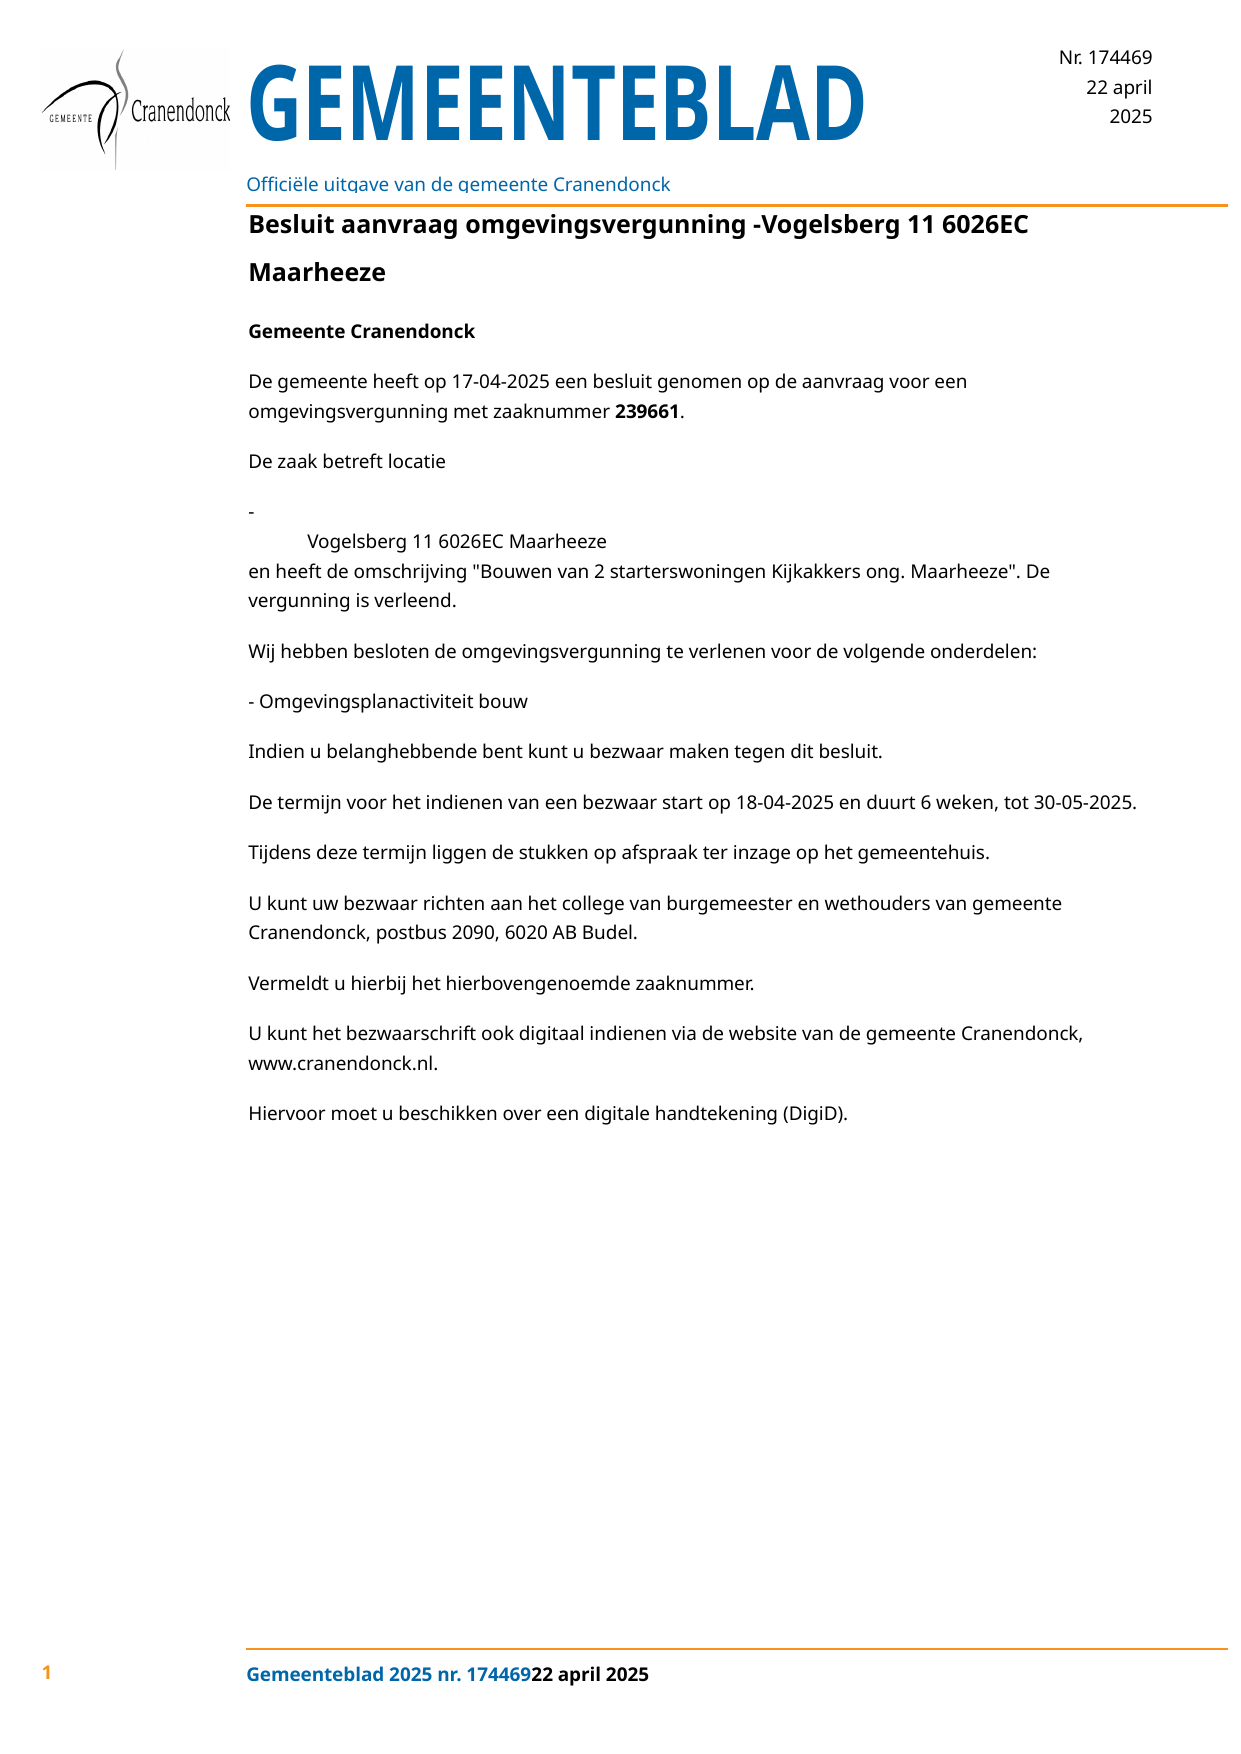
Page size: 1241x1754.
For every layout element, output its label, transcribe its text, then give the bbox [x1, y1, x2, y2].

text De termijn voor het indienen van een bezwaar start op 18-04-2025 en duurt 6 weken, tot 30-05-2025. [248, 789, 1152, 815]
text Besluit aanvraag omgevingsvergunning -Vogelsberg 11 6026EC Maarheeze [248, 207, 1152, 288]
text Wij hebben besloten de omgevingsvergunning te verlenen voor de volgende onderdelen: [248, 638, 1152, 664]
text Indien u belanghebbende bent kunt u bezwaar maken tegen dit besluit. [248, 739, 1152, 764]
text Hiervoor moet u beschikken over een digitale handtekening (DigiD). [248, 1100, 1152, 1126]
text De gemeente heeft op 17-04-2025 een besluit genomen op de aanvraag voor een omgevingsvergunning met zaaknummer 239661. [248, 368, 1152, 424]
text Tijdens deze termijn liggen de stukken op afspraak ter inzage op het gemeentehuis. [248, 839, 1152, 865]
text De zaak betreft locatie [248, 448, 1152, 474]
text U kunt uw bezwaar richten aan het college van burgemeester en wethouders van gemeente Cranendonck, postbus 2090, 6020 AB Budel. [248, 890, 1152, 945]
text Vermeldt u hierbij het hierbovengenoemde zaaknummer. [248, 970, 1152, 996]
text Gemeente Cranendonck [248, 318, 1152, 344]
picture [41, 47, 231, 172]
list Vogelsberg 11 6026EC Maarheeze [248, 528, 1152, 554]
text en heeft de omschrijving "Bouwen van 2 starterswoningen Kijkakkers ong. Maarheeze". De vergunning is verleend. [248, 558, 1152, 613]
text - Omgevingsplanactiviteit bouw [248, 688, 1152, 714]
text U kunt het bezwaarschrift ook digitaal indienen via de website van de gemeente Cranendonck, www.cranendonck.nl. [248, 1020, 1152, 1076]
